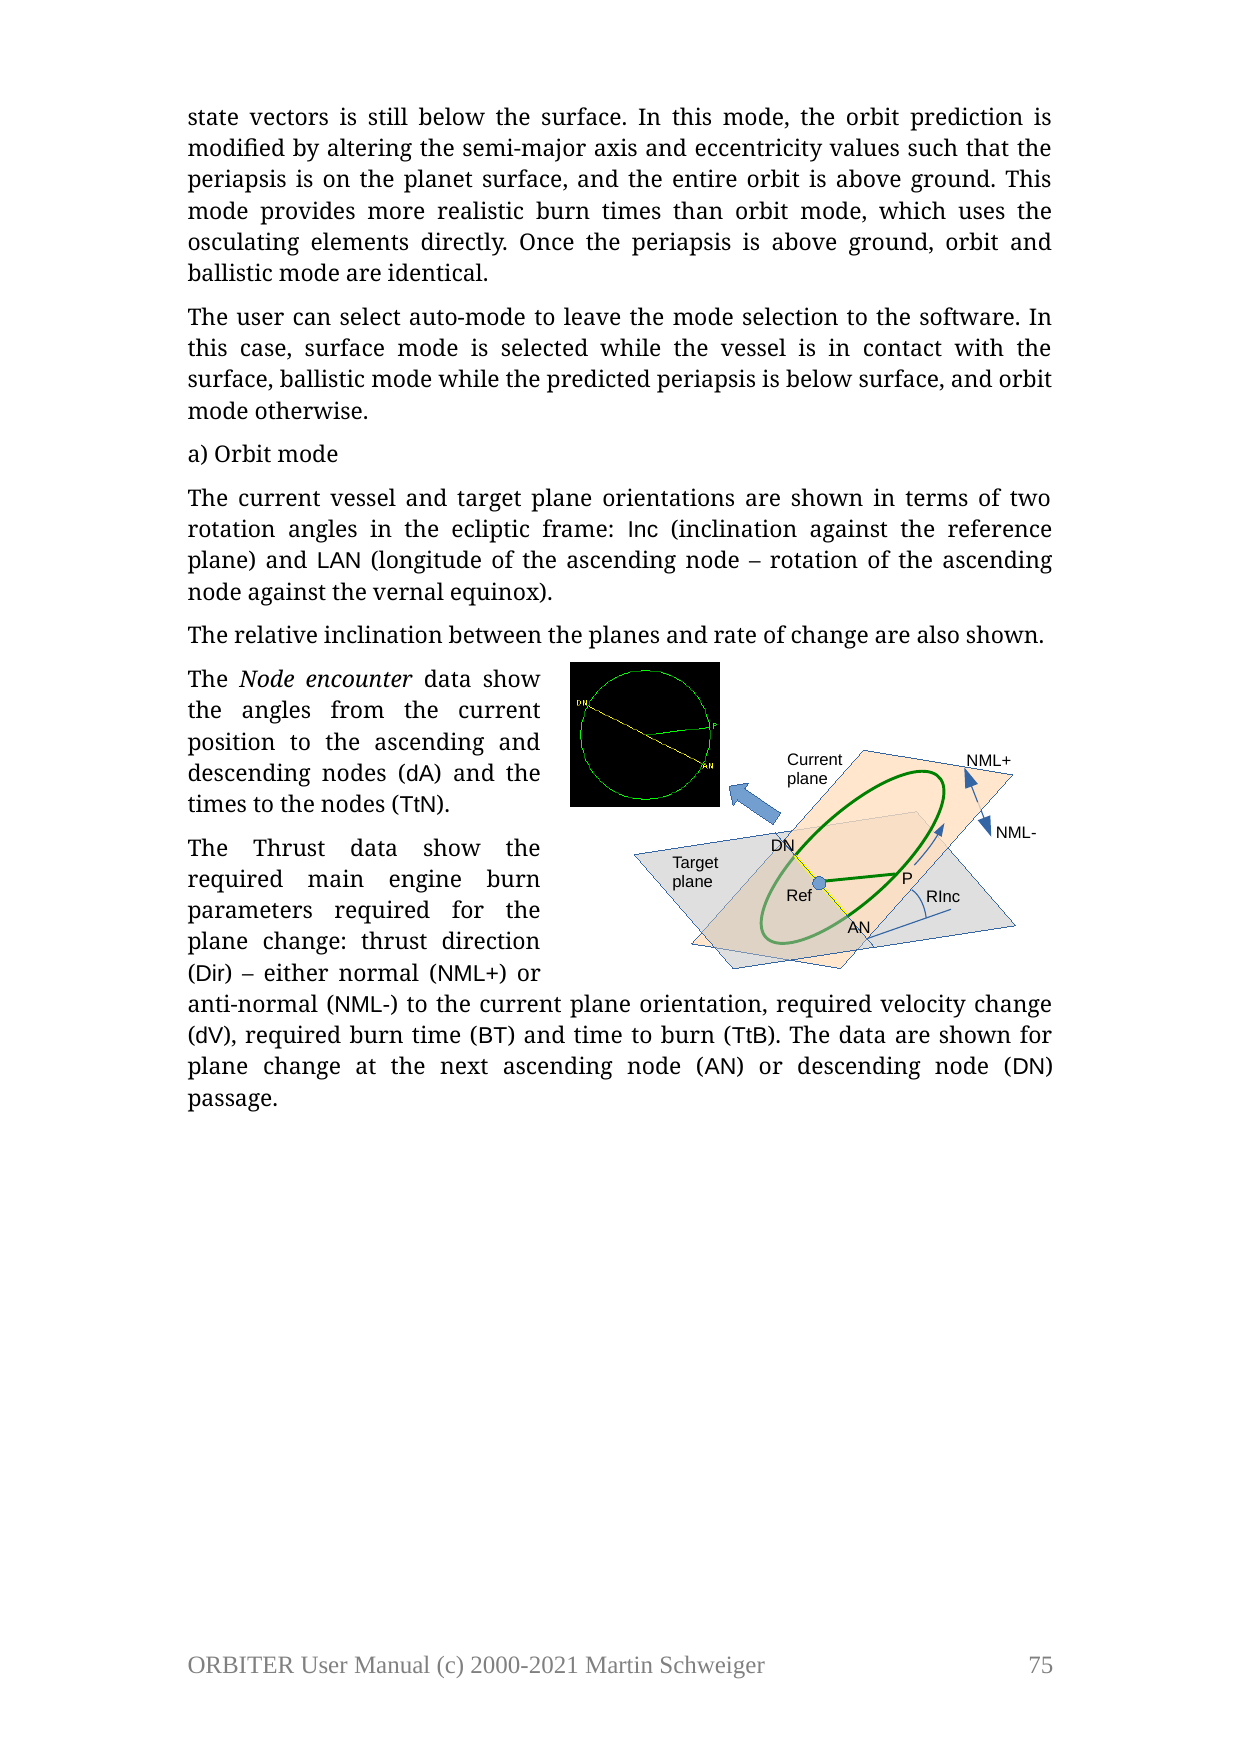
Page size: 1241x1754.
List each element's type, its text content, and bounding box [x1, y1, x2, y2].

text The Node encounter data show the angles from the current position to the ascending and descending nodes (dA) and the times to the nodes (TtN). [187, 662, 1053, 819]
picture [570, 662, 720, 807]
text The user can select auto-mode to leave the mode selection to the software. In this case, surface mode is selected while the vessel is in contact with the surface, ballistic mode while the predicted periapsis is below surface, and orbit mode otherwise. [187, 300, 1053, 425]
text a) Orbit mode [187, 438, 1053, 469]
text The Thrust data show the required main engine burn parameters required for the plane change: thrust direction (Dir) – either normal (NML+) or anti-normal (NML-) to the current plane orientation, required velocity change (dV), required burn time (BT) and time to burn (TtB). The data are shown for plane change at the next ascending node (AN) or descending node (DN) passage. [187, 831, 1053, 1112]
text The relative inclination between the planes and rate of change are also shown. [187, 619, 1053, 650]
text The current vessel and target plane orientations are shown in terms of two rotation angles in the ecliptic frame: Inc (inclination against the reference plane) and LAN (longitude of the ascending node – rotation of the ascending node against the vernal equinox). [187, 481, 1053, 606]
text state vectors is still below the surface. In this mode, the orbit prediction is modified by altering the semi-major axis and eccentricity values such that the periapsis is on the planet surface, and the entire orbit is above ground. This mode provides more realistic burn times than orbit mode, which uses the osculating elements directly. Once the periapsis is above ground, orbit and ballistic mode are identical. [187, 100, 1053, 288]
